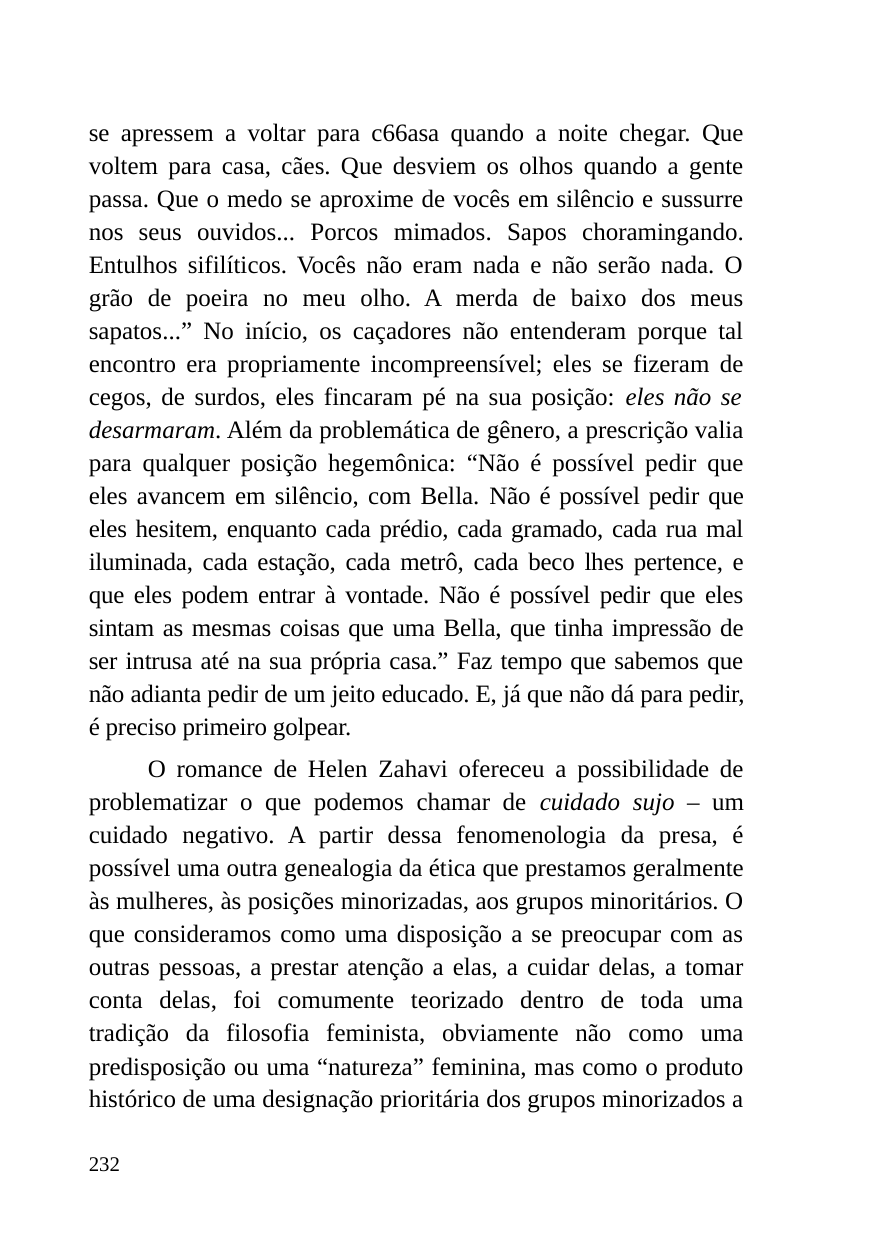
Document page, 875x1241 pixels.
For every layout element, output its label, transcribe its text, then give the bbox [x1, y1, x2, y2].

text se apressem a voltar para c66asa quando a noite chegar. Que voltem para casa, cães. Que desviem os olhos quando a gente passa. Que o medo se aproxime de vocês em silêncio e sussurre nos seus ouvidos... Porcos mimados. Sapos choramingando. Entulhos sifilíticos. Vocês não eram nada e não serão nada. O grão de poeira no meu olho. A merda de baixo dos meus sapatos...” No início, os caçadores não entenderam porque tal encontro era propriamente incompreensível; eles se fizeram de cegos, de surdos, eles fincaram pé na sua posição: eles não se desarmaram. Além da problemática de gênero, a prescrição valia para qualquer posição hegemônica: “Não é possível pedir que eles avancem em silêncio, com Bella. Não é possível pedir que eles hesitem, enquanto cada prédio, cada gramado, cada rua mal iluminada, cada estação, cada metrô, cada beco lhes pertence, e que eles podem entrar à vontade. Não é possível pedir que eles sintam as mesmas coisas que uma Bella, que tinha impressão de ser intrusa até na sua própria casa.” Faz tempo que sabemos que não adianta pedir de um jeito educado. E, já que não dá para pedir, é preciso primeiro golpear. [88, 118, 744, 741]
text O romance de Helen Zahavi ofereceu a possibilidade de problematizar o que podemos chamar de cuidado sujo – um cuidado negativo. A partir dessa fenomenologia da presa, é possível uma outra genealogia da ética que prestamos geralmente às mulheres, às posições minorizadas, aos grupos minoritários. O que consideramos como uma disposição a se preocupar com as outras pessoas, a prestar atenção a elas, a cuidar delas, a tomar conta delas, foi comumente teorizado dentro de toda uma tradição da filosofia feminista, obviamente não como uma predisposição ou uma “natureza” feminina, mas como o produto histórico de uma designação prioritária dos grupos minorizados a [88, 754, 744, 1113]
